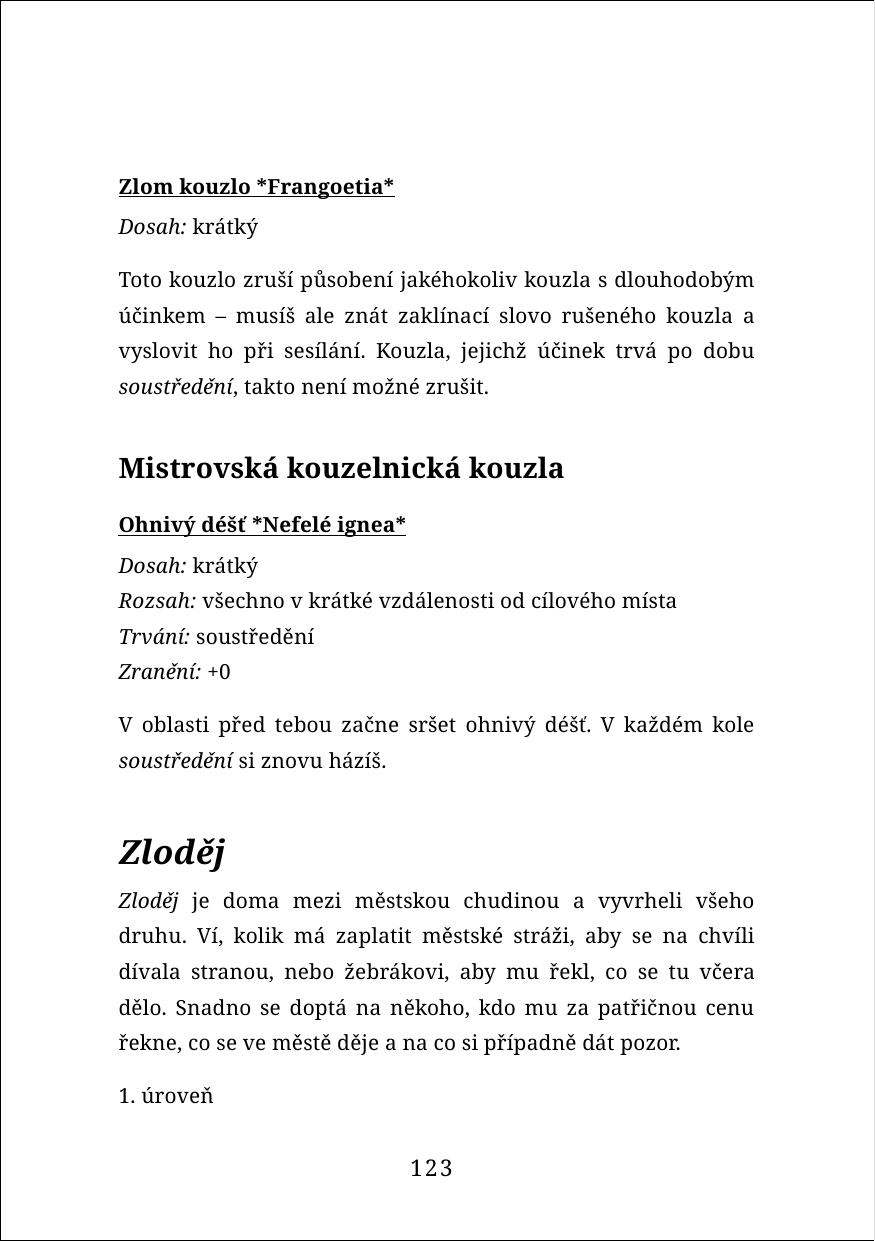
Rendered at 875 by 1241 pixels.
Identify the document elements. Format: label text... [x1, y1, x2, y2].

text V oblasti před tebou začne sršet ohnivý déšť. V každém kole soustředění si znovu házíš. [118, 711, 756, 774]
subtitle Zlom kouzlo *Frangoetia* [118, 172, 756, 200]
text Dosah: krátký [118, 212, 756, 240]
text Dosah: krátký Rozsah: všechno v krátké vzdálenosti od cílového místa Trvání: soustředění Zranění: +0 [118, 551, 756, 686]
text 1. úroveň [118, 1081, 756, 1110]
subtitle Mistrovská kouzelnická kouzla [118, 449, 756, 487]
text Zloděj je doma mezi městskou chudinou a vyvrheli všeho druhu. Ví, kolik má zaplatit městské stráži, aby se na chvíli dívala stranou, nebo žebrákovi, aby mu řekl, co se tu včera dělo. Snadno se doptá na někoho, kdo mu za patřičnou cenu řekne, co se ve městě děje a na co si případně dát pozor. [118, 886, 756, 1057]
subtitle Zloděj [118, 829, 756, 874]
text Toto kouzlo zruší působení jakéhokoliv kouzla s dlouhodobým účinkem – musíš ale znát zaklínací slovo rušeného kouzla a vyslovit ho při sesílání. Kouzla, jejichž účinek trvá po dobu soustředění, takto není možné zrušit. [118, 265, 756, 400]
subtitle Ohnivý déšť *Nefelé ignea* [118, 511, 756, 539]
